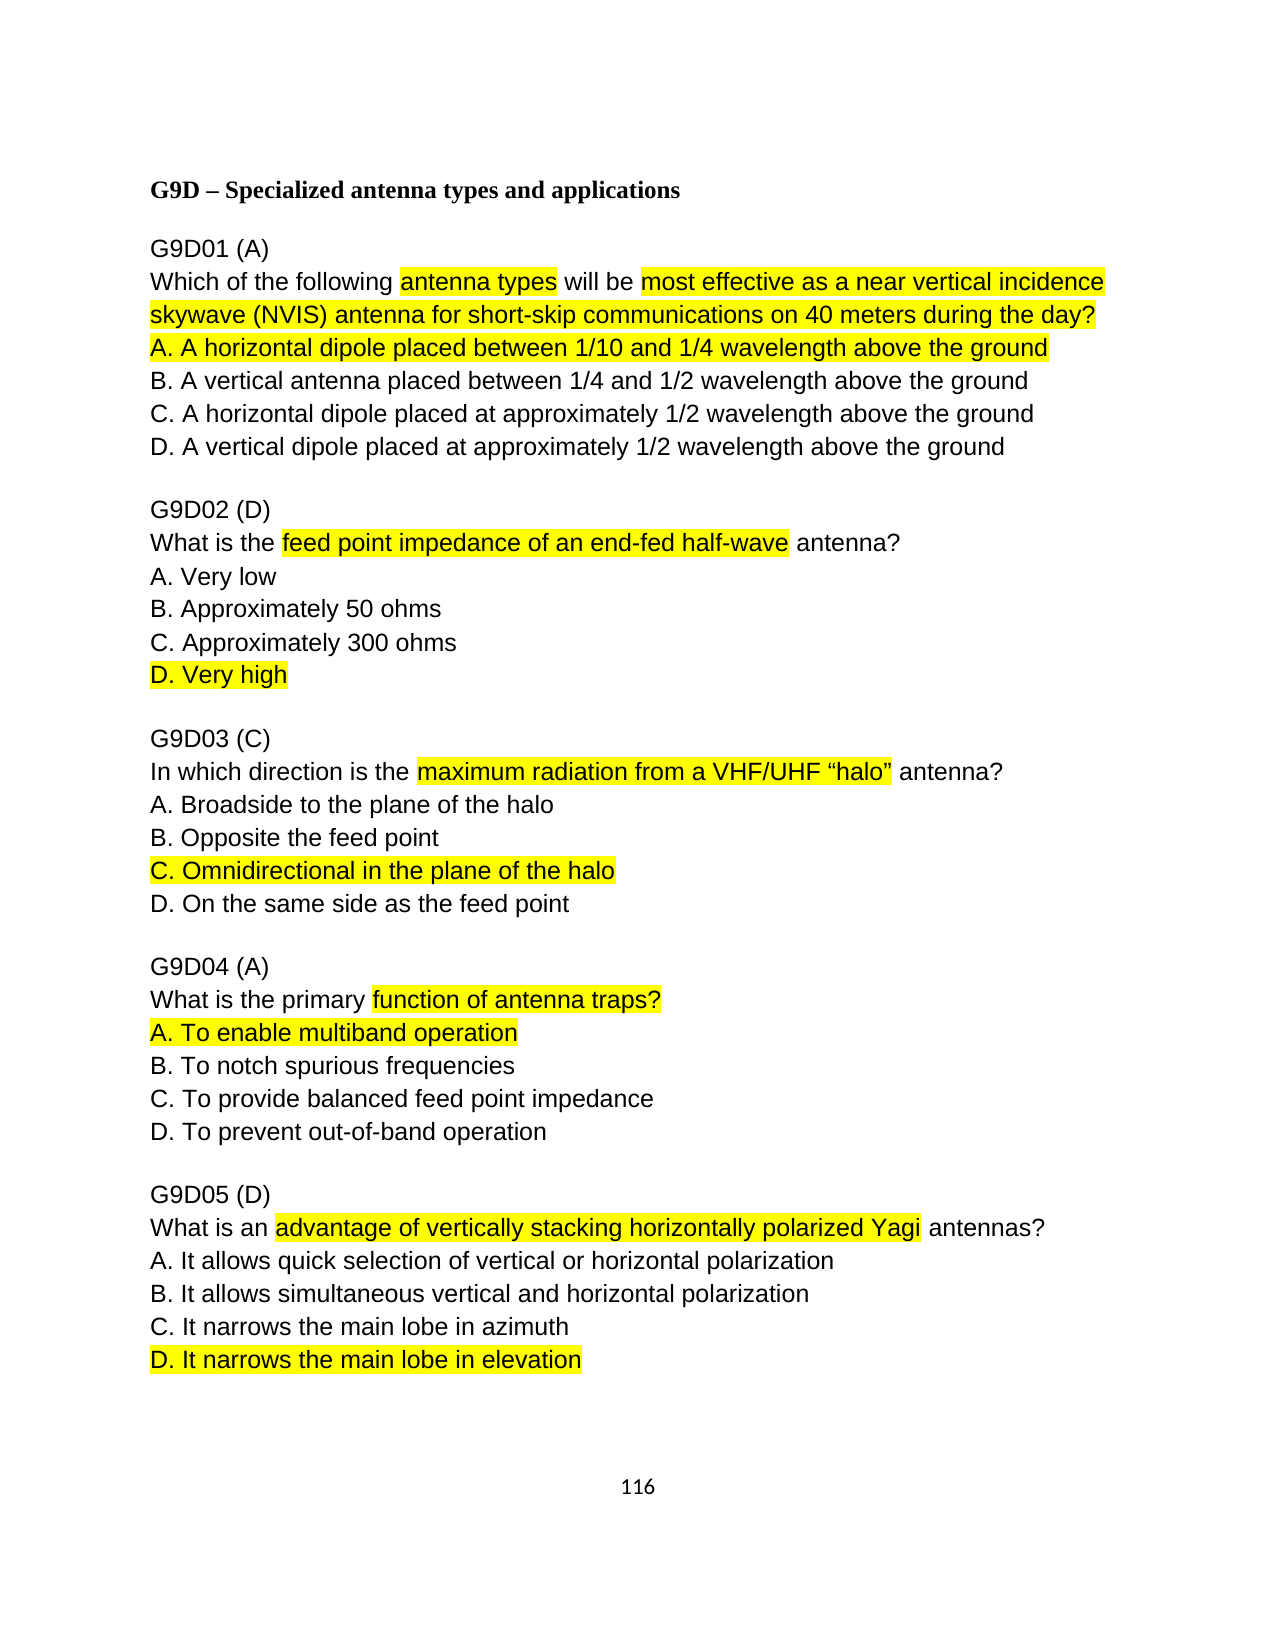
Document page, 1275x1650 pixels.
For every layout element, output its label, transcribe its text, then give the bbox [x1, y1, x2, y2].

text G9D01 (A) Which of the following antenna types will be most effective as a near vertical incidence skywave (NVIS) antenna for short-skip communications on 40 meters during the day? A. A horizontal dipole placed between 1/10 and 1/4 wavelength above the ground B. A vertical antenna placed between 1/4 and 1/2 wavelength above the ground C. A horizontal dipole placed at approximately 1/2 wavelength above the ground D. A vertical dipole placed at approximately 1/2 wavelength above the ground [150, 234, 1125, 461]
text G9D03 (C) In which direction is the maximum radiation from a VHF/UHF “halo” antenna? A. Broadside to the plane of the halo B. Opposite the feed point C. Omnidirectional in the plane of the halo D. On the same side as the feed point [150, 723, 1125, 917]
text G9D05 (D) What is an advantage of vertically stacking horizontally polarized Yagi antennas? A. It allows quick selection of vertical or horizontal polarization B. It allows simultaneous vertical and horizontal polarization C. It narrows the main lobe in azimuth D. It narrows the main lobe in elevation [150, 1180, 1125, 1374]
subtitle G9D – Specialized antenna types and applications [150, 176, 1125, 204]
text G9D04 (A) What is the primary function of antenna traps? A. To enable multiband operation B. To notch spurious frequencies C. To provide balanced feed point impedance D. To prevent out-of-band operation [150, 952, 1125, 1146]
text G9D02 (D) What is the feed point impedance of an end-fed half-wave antenna? A. Very low B. Approximately 50 ohms C. Approximately 300 ohms D. Very high [150, 495, 1125, 689]
